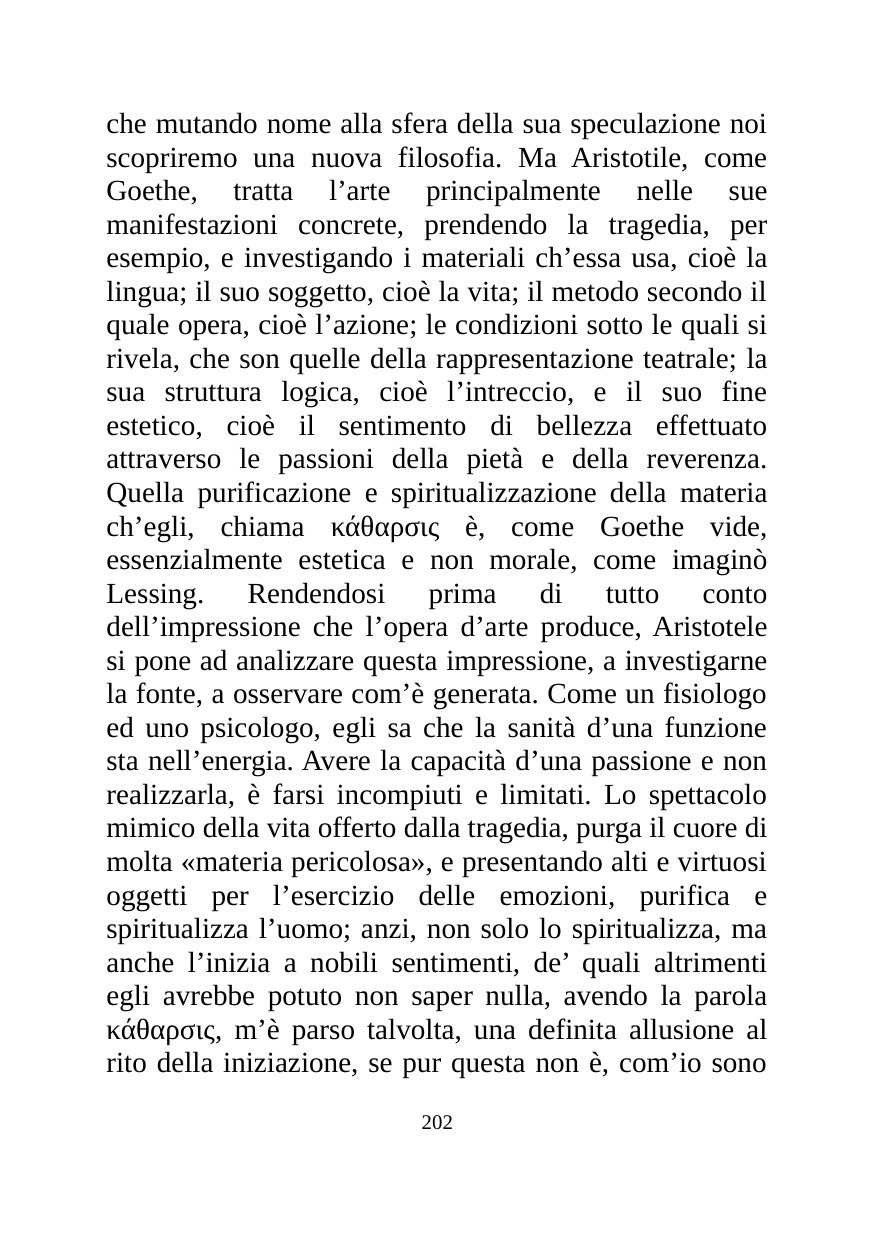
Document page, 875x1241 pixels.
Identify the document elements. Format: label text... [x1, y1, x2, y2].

text che mutando nome alla sfera della sua speculazione noi scopriremo una nuova filosofia. Ma Aristotile, come Goethe, tratta l’arte principalmente nelle sue manifestazioni concrete, prendendo la tragedia, per esempio, e investigando i materiali ch’essa usa, cioè la lingua; il suo soggetto, cioè la vita; il metodo secondo il quale opera, cioè l’azione; le condizioni sotto le quali si rivela, che son quelle della rappresentazione teatrale; la sua struttura logica, cioè l’intreccio, e il suo fine estetico, cioè il sentimento di bellezza effettuato attraverso le passioni della pietà e della reverenza. Quella purificazione e spiritualizzazione della materia ch’egli, chiama κάθαρσις è, come Goethe vide, essenzialmente estetica e non morale, come imaginò Lessing. Rendendosi prima di tutto conto dell’impressione che l’opera d’arte produce, Aristotele si pone ad analizzare questa impressione, a investigarne la fonte, a osservare com’è generata. Come un fisiologo ed uno psicologo, egli sa che la sanità d’una funzione sta nell’energia. Avere la capacità d’una passione e non realizzarla, è farsi incompiuti e limitati. Lo spettacolo mimico della vita offerto dalla tragedia, purga il cuore di molta «materia pericolosa», e presentando alti e virtuosi oggetti per l’esercizio delle emozioni, purifica e spiritualizza l’uomo; anzi, non solo lo spiritualizza, ma anche l’inizia a nobili sentimenti, de’ quali altrimenti egli avrebbe potuto non saper nulla, avendo la parola κάθαρσις, m’è parso talvolta, una definita allusione al rito della iniziazione, se pur questa non è, com’io sono [106, 106, 768, 1079]
